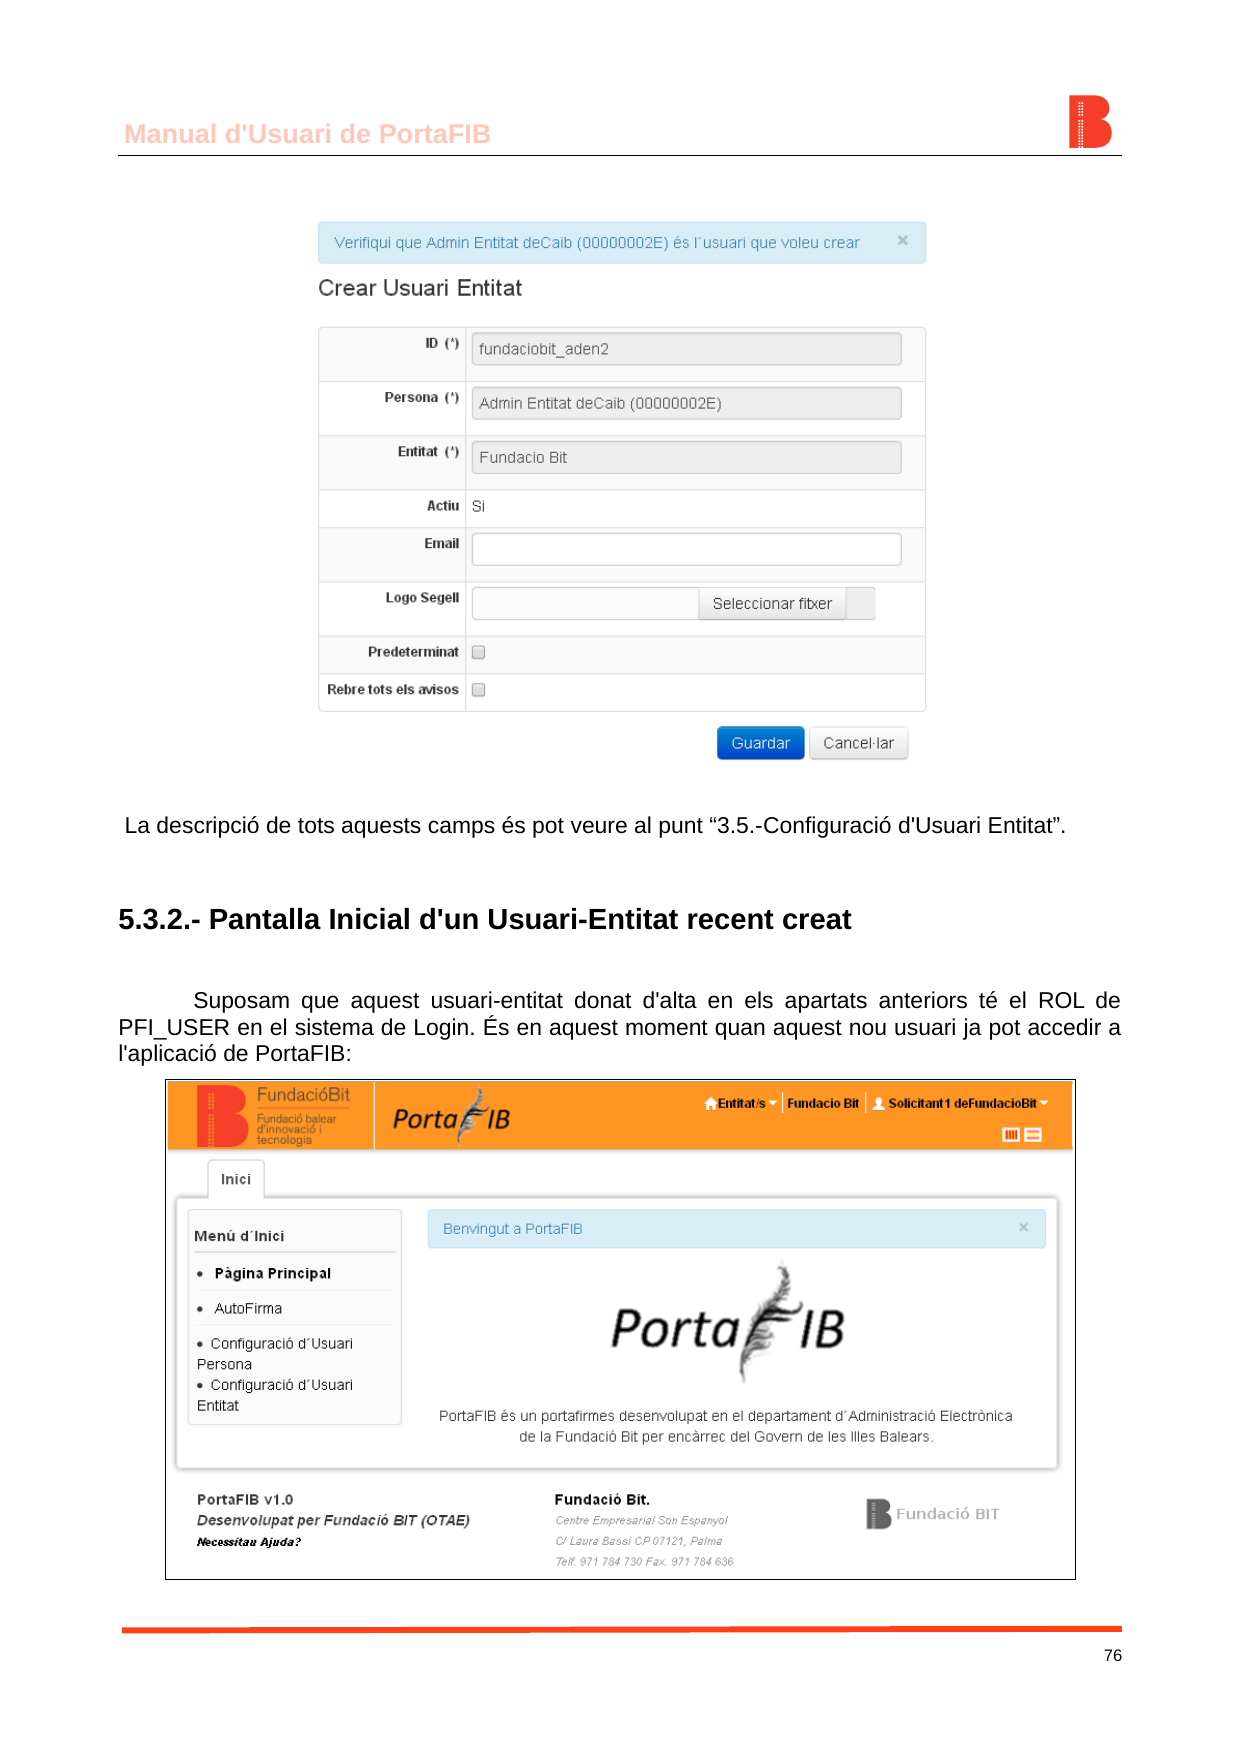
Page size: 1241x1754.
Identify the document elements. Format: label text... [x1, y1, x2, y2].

picture [306, 215, 934, 774]
subtitle Pantalla Inicial d'un Usuari-Entitat recent creat [118, 902, 1122, 936]
text La descripció de tots aquests camps és pot veure al punt “3.5.-Configuració d'Usuari Entitat”. [118, 812, 1122, 838]
picture [167, 1081, 1073, 1576]
picture [1063, 94, 1117, 150]
text [166, 1080, 1075, 1579]
text Suposam que aquest usuari-entitat donat d'alta en els apartats anteriors té el ROL de PFI_USER en el sistema de Login. És en aquest moment quan aquest nou usuari ja pot accedir a l'aplicació de PortaFIB: [118, 987, 1122, 1066]
